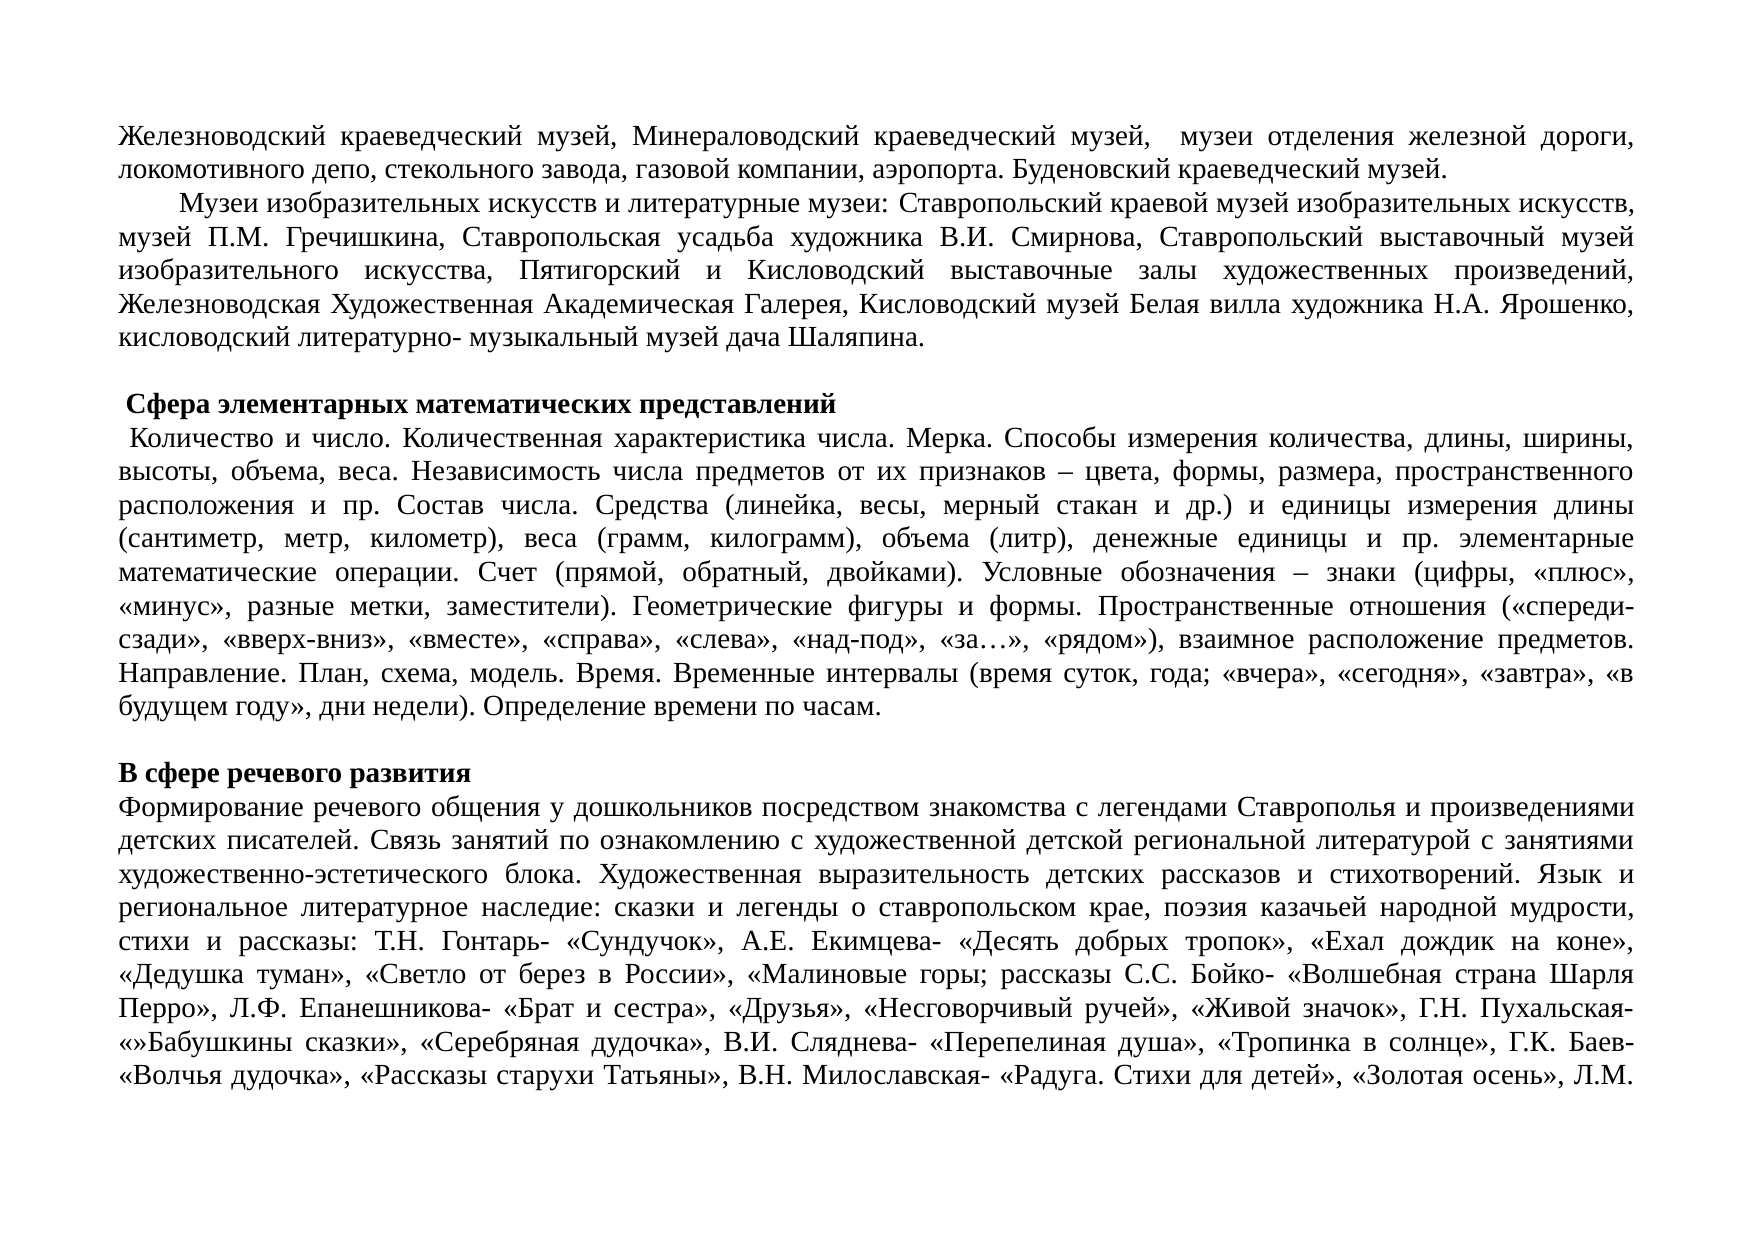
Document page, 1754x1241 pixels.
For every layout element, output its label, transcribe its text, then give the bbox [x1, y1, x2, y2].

text В сфере речевого развития [118, 755, 1636, 789]
text Железноводский краеведческий музей, Минераловодский краеведческий музей, музеи отделения железной дороги, локомотивного депо, стекольного завода, газовой компании, аэропорта. Буденовский краеведческий музей. [118, 118, 1636, 185]
text Формирование речевого общения у дошкольников посредством знакомства с легендами Ставрополья и произведениями детских писателей. Связь занятий по ознакомлению с художественной детской региональной литературой с занятиями художественно-эстетического блока. Художественная выразительность детских рассказов и стихотворений. Язык и региональное литературное наследие: сказки и легенды о ставропольском крае, поэзия казачьей народной мудрости, стихи и рассказы: Т.Н. Гонтарь- «Сундучок», А.Е. Екимцева- «Десять добрых тропок», «Ехал дождик на коне», «Дедушка туман», «Светло от берез в России», «Малиновые горы; рассказы С.С. Бойко- «Волшебная страна Шарля Перро», Л.Ф. Епанешникова- «Брат и сестра», «Друзья», «Несговорчивый ручей», «Живой значок», Г.Н. Пухальская- «»Бабушкины сказки», «Серебряная дудочка», В.И. Сляднева- «Перепелиная душа», «Тропинка в солнце», Г.К. Баев- «Волчья дудочка», «Рассказы старухи Татьяны», В.Н. Милославская- «Радуга. Стихи для детей», «Золотая осень», Л.М. [118, 789, 1636, 1091]
text Сфера элементарных математических представлений [118, 386, 1636, 420]
text Количество и число. Количественная характеристика числа. Мерка. Способы измерения количества, длины, ширины, высоты, объема, веса. Независимость числа предметов от их признаков – цвета, формы, размера, пространственного расположения и пр. Состав числа. Средства (линейка, весы, мерный стакан и др.) и единицы измерения длины (сантиметр, метр, километр), веса (грамм, килограмм), объема (литр), денежные единицы и пр. элементарные математические операции. Счет (прямой, обратный, двойками). Условные обозначения – знаки (цифры, «плюс», «минус», разные метки, заместители). Геометрические фигуры и формы. Пространственные отношения («спереди-сзади», «вверх-вниз», «вместе», «справа», «слева», «над-под», «за…», «рядом»), взаимное расположение предметов. Направление. План, схема, модель. Время. Временные интервалы (время суток, года; «вчера», «сегодня», «завтра», «в будущем году», дни недели). Определение времени по часам. [118, 420, 1636, 722]
text Музеи изобразительных искусств и литературные музеи: Ставропольский краевой музей изобразительных искусств, музей П.М. Гречишкина, Ставропольская усадьба художника В.И. Смирнова, Ставропольский выставочный музей изобразительного искусства, Пятигорский и Кисловодский выставочные залы художественных произведений, Железноводская Художественная Академическая Галерея, Кисловодский музей Белая вилла художника Н.А. Ярошенко, кисловодский литературно- музыкальный музей дача Шаляпина. [118, 185, 1636, 353]
